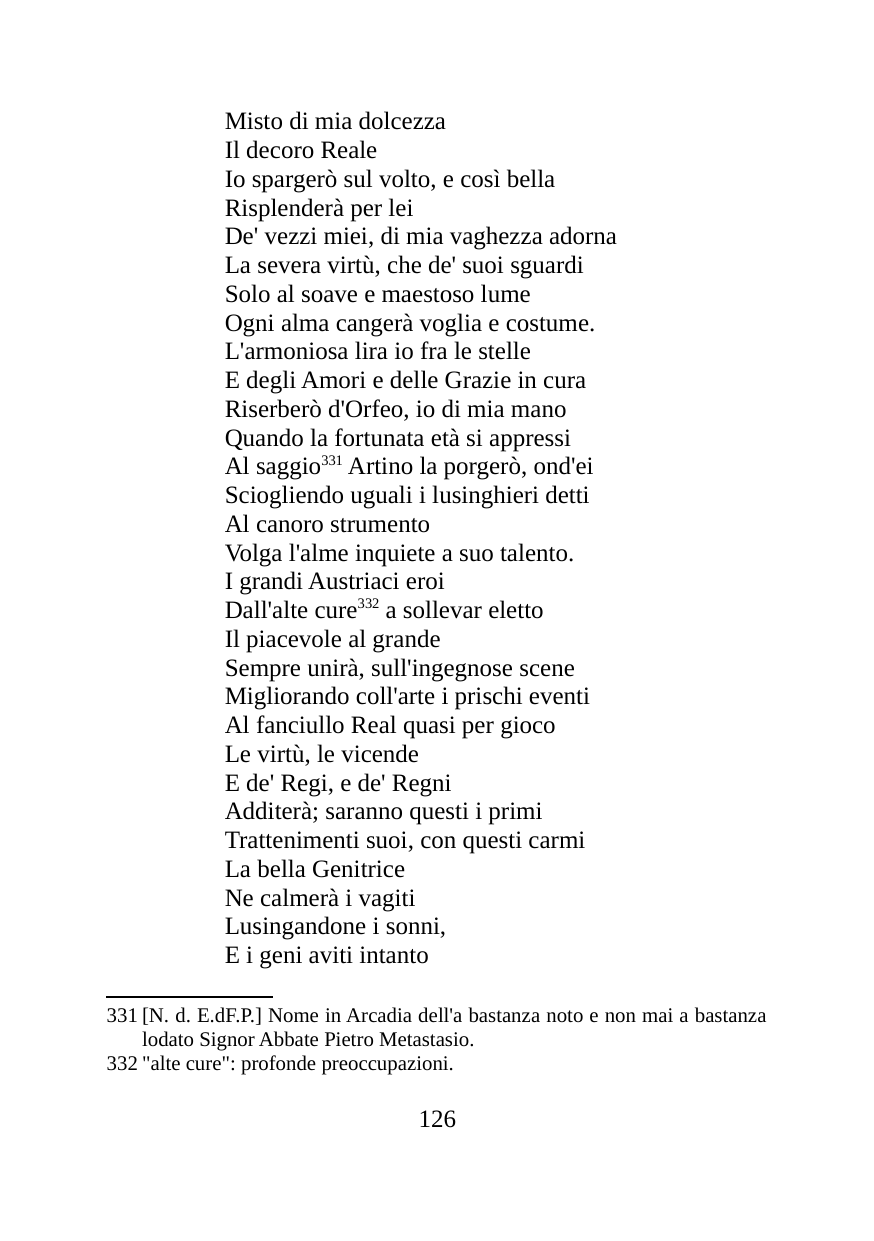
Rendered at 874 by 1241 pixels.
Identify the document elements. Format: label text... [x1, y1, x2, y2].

text [N. d. E.dF.P.] Nome in Arcadia dell'a bastanza noto e non mai a bastanza lodato Signor Abbate Pietro Metastasio. [106, 1003, 768, 1051]
text Il piacevole al grande [224, 624, 768, 653]
text Al fanciullo Real quasi per gioco [224, 710, 768, 739]
text Additerà; saranno questi i primi [224, 796, 768, 825]
text I grandi Austriaci eroi [224, 566, 768, 595]
text Trattenimenti suoi, con questi carmi [224, 825, 768, 854]
text Migliorando coll'arte i prischi eventi [224, 681, 768, 710]
text Risplenderà per lei [224, 193, 768, 221]
text Sempre unirà, sull'ingegnose scene [224, 653, 768, 681]
text De' vezzi miei, di mia vaghezza adorna [224, 221, 768, 250]
text La bella Genitrice [224, 854, 768, 883]
text Il decoro Reale [224, 135, 768, 164]
text E de' Regi, e de' Regni [224, 768, 768, 796]
text Sciogliendo uguali i lusinghieri detti [224, 480, 768, 509]
text Quando la fortunata età si appressi [224, 423, 768, 451]
text Volga l'alme inquiete a suo talento. [224, 538, 768, 566]
text Lusingandone i sonni, [224, 911, 768, 940]
text Dall'alte cure a sollevar eletto [224, 595, 768, 624]
text Al canoro strumento [224, 509, 768, 538]
text E i geni aviti intanto [224, 940, 768, 969]
text Solo al soave e maestoso lume [224, 279, 768, 308]
text "alte cure": profonde preoccupazioni. [106, 1051, 768, 1075]
text La severa virtù, che de' suoi sguardi [224, 250, 768, 279]
text Al saggio Artino la porgerò, ond'ei [224, 451, 768, 480]
text Ogni alma cangerà voglia e costume. [224, 308, 768, 336]
text L'armoniosa lira io fra le stelle [224, 336, 768, 365]
text E degli Amori e delle Grazie in cura [224, 365, 768, 394]
text Io spargerò sul volto, e così bella [224, 164, 768, 193]
text Misto di mia dolcezza [224, 106, 768, 135]
text Le virtù, le vicende [224, 739, 768, 768]
text Riserberò d'Orfeo, io di mia mano [224, 394, 768, 423]
text Ne calmerà i vagiti [224, 883, 768, 911]
